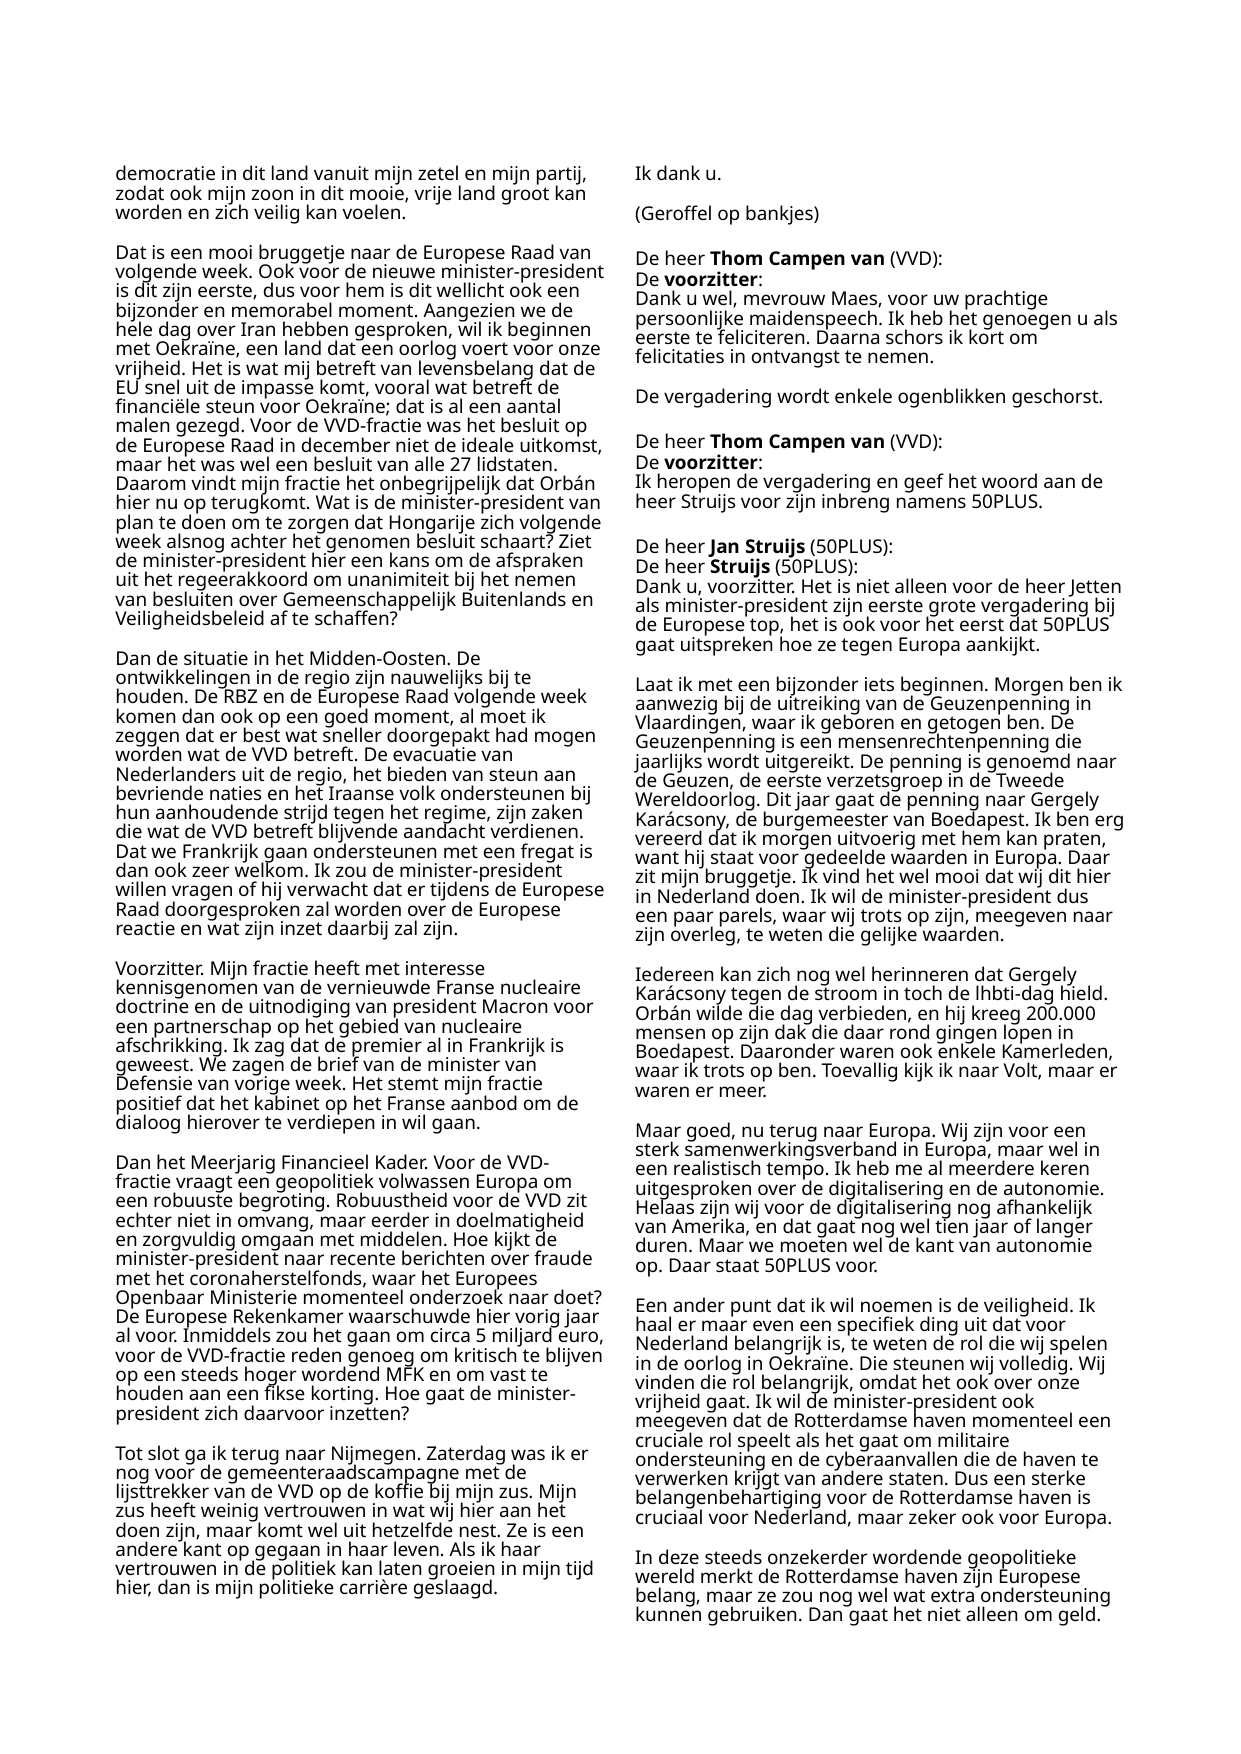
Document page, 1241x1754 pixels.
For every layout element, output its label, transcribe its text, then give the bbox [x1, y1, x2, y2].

text De heer Struijs (50PLUS): [635, 558, 1125, 578]
text Ik heropen de vergadering en geef het woord aan de heer Struijs voor zijn inbreng namens 50PLUS. [635, 473, 1125, 512]
text In deze steeds onzekerder wordende geopolitieke wereld merkt de Rotterdamse haven zijn Europese belang, maar ze zou nog wel wat extra ondersteuning kunnen gebruiken. Dan gaat het niet alleen om geld. [635, 1549, 1125, 1626]
text Laat ik met een bijzonder iets beginnen. Morgen ben ik aanwezig bij de uitreiking van de Geuzenpenning in Vlaardingen, waar ik geboren en getogen ben. De Geuzenpenning is een mensenrechtenpenning die jaarlijks wordt uitgereikt. De penning is genoemd naar de Geuzen, de eerste verzetsgroep in de Tweede Wereldoorlog. Dit jaar gaat de penning naar Gergely Karácsony, de burgemeester van Boedapest. Ik ben erg vereerd dat ik morgen uitvoerig met hem kan praten, want hij staat voor gedeelde waarden in Europa. Daar zit mijn bruggetje. Ik vind het wel mooi dat wij dit hier in Nederland doen. Ik wil de minister-president dus een paar parels, waar wij trots op zijn, meegeven naar zijn overleg, te weten die gelijke waarden. [635, 676, 1125, 945]
text Iedereen kan zich nog wel herinneren dat Gergely Karácsony tegen de stroom in toch de lhbti-dag hield. Orbán wilde die dag verbieden, en hij kreeg 200.000 mensen op zijn dak die daar rond gingen lopen in Boedapest. Daaronder waren ook enkele Kamerleden, waar ik trots op ben. Toevallig kijk ik naar Volt, maar er waren er meer. [635, 966, 1125, 1101]
text Dan de situatie in het Midden-Oosten. De ontwikkelingen in de regio zijn nauwelijks bij te houden. De RBZ en de Europese Raad volgende week komen dan ook op een goed moment, al moet ik zeggen dat er best wat sneller doorgepakt had mogen worden wat de VVD betreft. De evacuatie van Nederlanders uit de regio, het bieden van steun aan bevriende naties en het Iraanse volk ondersteunen bij hun aanhoudende strijd tegen het regime, zijn zaken die wat de VVD betreft blijvende aandacht verdienen. Dat we Frankrijk gaan ondersteunen met een fregat is dan ook zeer welkom. Ik zou de minister-president willen vragen of hij verwacht dat er tijdens de Europese Raad doorgesproken zal worden over de Europese reactie en wat zijn inzet daarbij zal zijn. [115, 650, 605, 939]
text De heer Jan Struijs (50PLUS): [635, 533, 1125, 558]
text De heer Thom Campen van (VVD): [635, 245, 1125, 271]
text Dank u wel, mevrouw Maes, voor uw prachtige persoonlijke maidenspeech. Ik heb het genoegen u als eerste te feliciteren. Daarna schors ik kort om felicitaties in ontvangst te nemen. [635, 290, 1125, 367]
text Voorzitter. Mijn fractie heeft met interesse kennisgenomen van de vernieuwde Franse nucleaire doctrine en de uitnodiging van president Macron voor een partnerschap op het gebied van nucleaire afschrikking. Ik zag dat de premier al in Frankrijk is geweest. We zagen de brief van de minister van Defensie van vorige week. Het stemt mijn fractie positief dat het kabinet op het Franse aanbod om de dialoog hierover te verdiepen in wil gaan. [115, 960, 605, 1133]
text De vergadering wordt enkele ogenblikken geschorst. [635, 388, 1125, 408]
text Dank u, voorzitter. Het is niet alleen voor de heer Jetten als minister-president zijn eerste grote vergadering bij de Europese top, het is ook voor het eerst dat 50PLUS gaat uitspreken hoe ze tegen Europa aankijkt. [635, 578, 1125, 655]
text (Geroffel op bankjes) [635, 205, 1125, 224]
text democratie in dit land vanuit mijn zetel en mijn partij, zodat ook mijn zoon in dit mooie, vrije land groot kan worden en zich veilig kan voelen. [115, 165, 605, 223]
text Een ander punt dat ik wil noemen is de veiligheid. Ik haal er maar even een specifiek ding uit dat voor Nederland belangrijk is, te weten de rol die wij spelen in de oorlog in Oekraïne. Die steunen wij volledig. Wij vinden die rol belangrijk, omdat het ook over onze vrijheid gaat. Ik wil de minister-president ook meegeven dat de Rotterdamse haven momenteel een cruciale rol speelt als het gaat om militaire ondersteuning en de cyberaanvallen die de haven te verwerken krijgt van andere staten. Dus een sterke belangenbehartiging voor de Rotterdamse haven is cruciaal voor Nederland, maar zeker ook voor Europa. [635, 1297, 1125, 1528]
text Dan het Meerjarig Financieel Kader. Voor de VVD-fractie vraagt een geopolitiek volwassen Europa om een robuuste begroting. Robuustheid voor de VVD zit echter niet in omvang, maar eerder in doelmatigheid en zorgvuldig omgaan met middelen. Hoe kijkt de minister-president naar recente berichten over fraude met het coronaherstelfonds, waar het Europees Openbaar Ministerie momenteel onderzoek naar doet? De Europese Rekenkamer waarschuwde hier vorig jaar al voor. Inmiddels zou het gaan om circa 5 miljard euro, voor de VVD-fractie reden genoeg om kritisch te blijven op een steeds hoger wordend MFK en om vast te houden aan een fikse korting. Hoe gaat de minister-president zich daarvoor inzetten? [115, 1154, 605, 1424]
text Tot slot ga ik terug naar Nijmegen. Zaterdag was ik er nog voor de gemeenteraadscampagne met de lijsttrekker van de VVD op de koffie bij mijn zus. Mijn zus heeft weinig vertrouwen in wat wij hier aan het doen zijn, maar komt wel uit hetzelfde nest. Ze is een andere kant op gegaan in haar leven. Als ik haar vertrouwen in de politiek kan laten groeien in mijn tijd hier, dan is mijn politieke carrière geslaagd. [115, 1444, 605, 1599]
text De heer Thom Campen van (VVD): [635, 428, 1125, 454]
text De voorzitter: [635, 271, 1125, 290]
text Dat is een mooi bruggetje naar de Europese Raad van volgende week. Ook voor de nieuwe minister-president is dit zijn eerste, dus voor hem is dit wellicht ook een bijzonder en memorabel moment. Aangezien we de hele dag over Iran hebben gesproken, wil ik beginnen met Oekraïne, een land dat een oorlog voert voor onze vrijheid. Het is wat mij betreft van levensbelang dat de EU snel uit de impasse komt, vooral wat betreft de financiële steun voor Oekraïne; dat is al een aantal malen gezegd. Voor de VVD-fractie was het besluit op de Europese Raad in december niet de ideale uitkomst, maar het was wel een besluit van alle 27 lidstaten. Daarom vindt mijn fractie het onbegrijpelijk dat Orbán hier nu op terugkomt. Wat is de minister-president van plan te doen om te zorgen dat Hongarije zich volgende week alsnog achter het genomen besluit schaart? Ziet de minister-president hier een kans om de afspraken uit het regeerakkoord om unanimiteit bij het nemen van besluiten over Gemeenschappelijk Buitenlands en Veiligheidsbeleid af te schaffen? [115, 244, 605, 629]
text De voorzitter: [635, 454, 1125, 473]
text Ik dank u. [635, 165, 1125, 184]
text Maar goed, nu terug naar Europa. Wij zijn voor een sterk samenwerkingsverband in Europa, maar wel in een realistisch tempo. Ik heb me al meerdere keren uitgesproken over de digitalisering en de autonomie. Helaas zijn wij voor de digitalisering nog afhankelijk van Amerika, en dat gaat nog wel tien jaar of langer duren. Maar we moeten wel de kant van autonomie op. Daar staat 50PLUS voor. [635, 1122, 1125, 1276]
